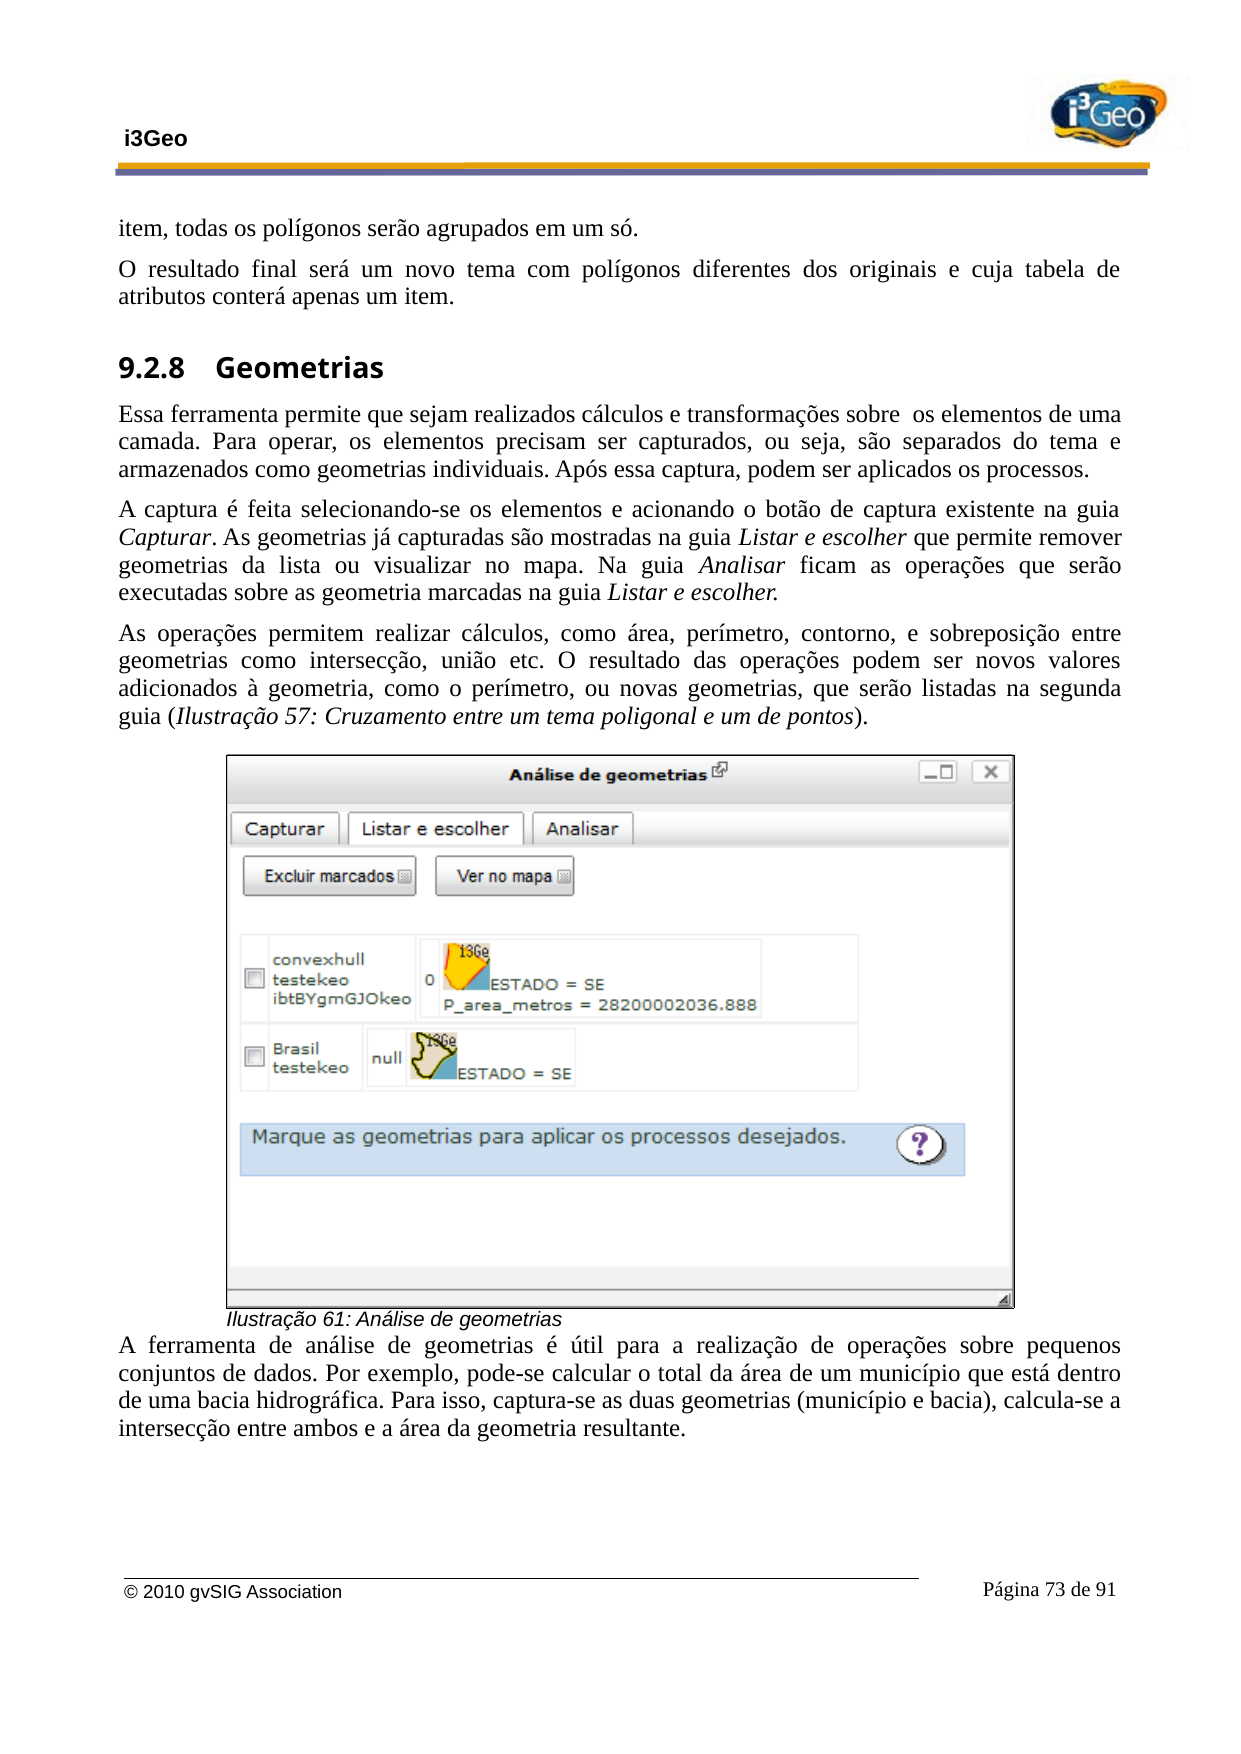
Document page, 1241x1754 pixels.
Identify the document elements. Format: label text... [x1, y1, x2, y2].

subtitle Geometrias [118, 348, 1122, 387]
text A captura é feita selecionando-se os elementos e acionando o botão de captura existente na guia Capturar. As geometrias já capturadas são mostradas na guia Listar e escolher que permite remover geometrias da lista ou visualizar no mapa. Na guia Analisar ficam as operações que serão executadas sobre as geometria marcadas na guia Listar e escolher. [118, 495, 1122, 606]
text As operações permitem realizar cálculos, como área, perímetro, contorno, e sobreposição entre geometrias como intersecção, união etc. O resultado das operações podem ser novos valores adicionados à geometria, como o perímetro, ou novas geometrias, que serão listadas na segunda guia (Ilustração 57: Cruzamento entre um tema poligonal e um de pontos). [118, 619, 1122, 729]
text item, todas os polígonos serão agrupados em um só. [118, 214, 1122, 242]
text A ferramenta de análise de geometrias é útil para a realização de operações sobre pequenos conjuntos de dados. Por exemplo, pode-se calcular o total da área de um município que está dentro de uma bacia hidrográfica. Para isso, captura-se as duas geometrias (município e bacia), calcula-se a intersecção entre ambos e a área da geometria resultante. [118, 742, 1122, 1442]
picture [1025, 74, 1191, 151]
picture [227, 756, 1014, 1308]
text Essa ferramenta permite que sejam realizados cálculos e transformações sobre os elementos de uma camada. Para operar, os elementos precisam ser capturados, ou seja, são separados do tema e armazenados como geometrias individuais. Após essa captura, podem ser aplicados os processos. [118, 400, 1122, 483]
text O resultado final será um novo tema com polígonos diferentes dos originais e cuja tabela de atributos conterá apenas um item. [118, 255, 1122, 310]
text Ilustração 61: Análise de geometrias [226, 1309, 1014, 1331]
